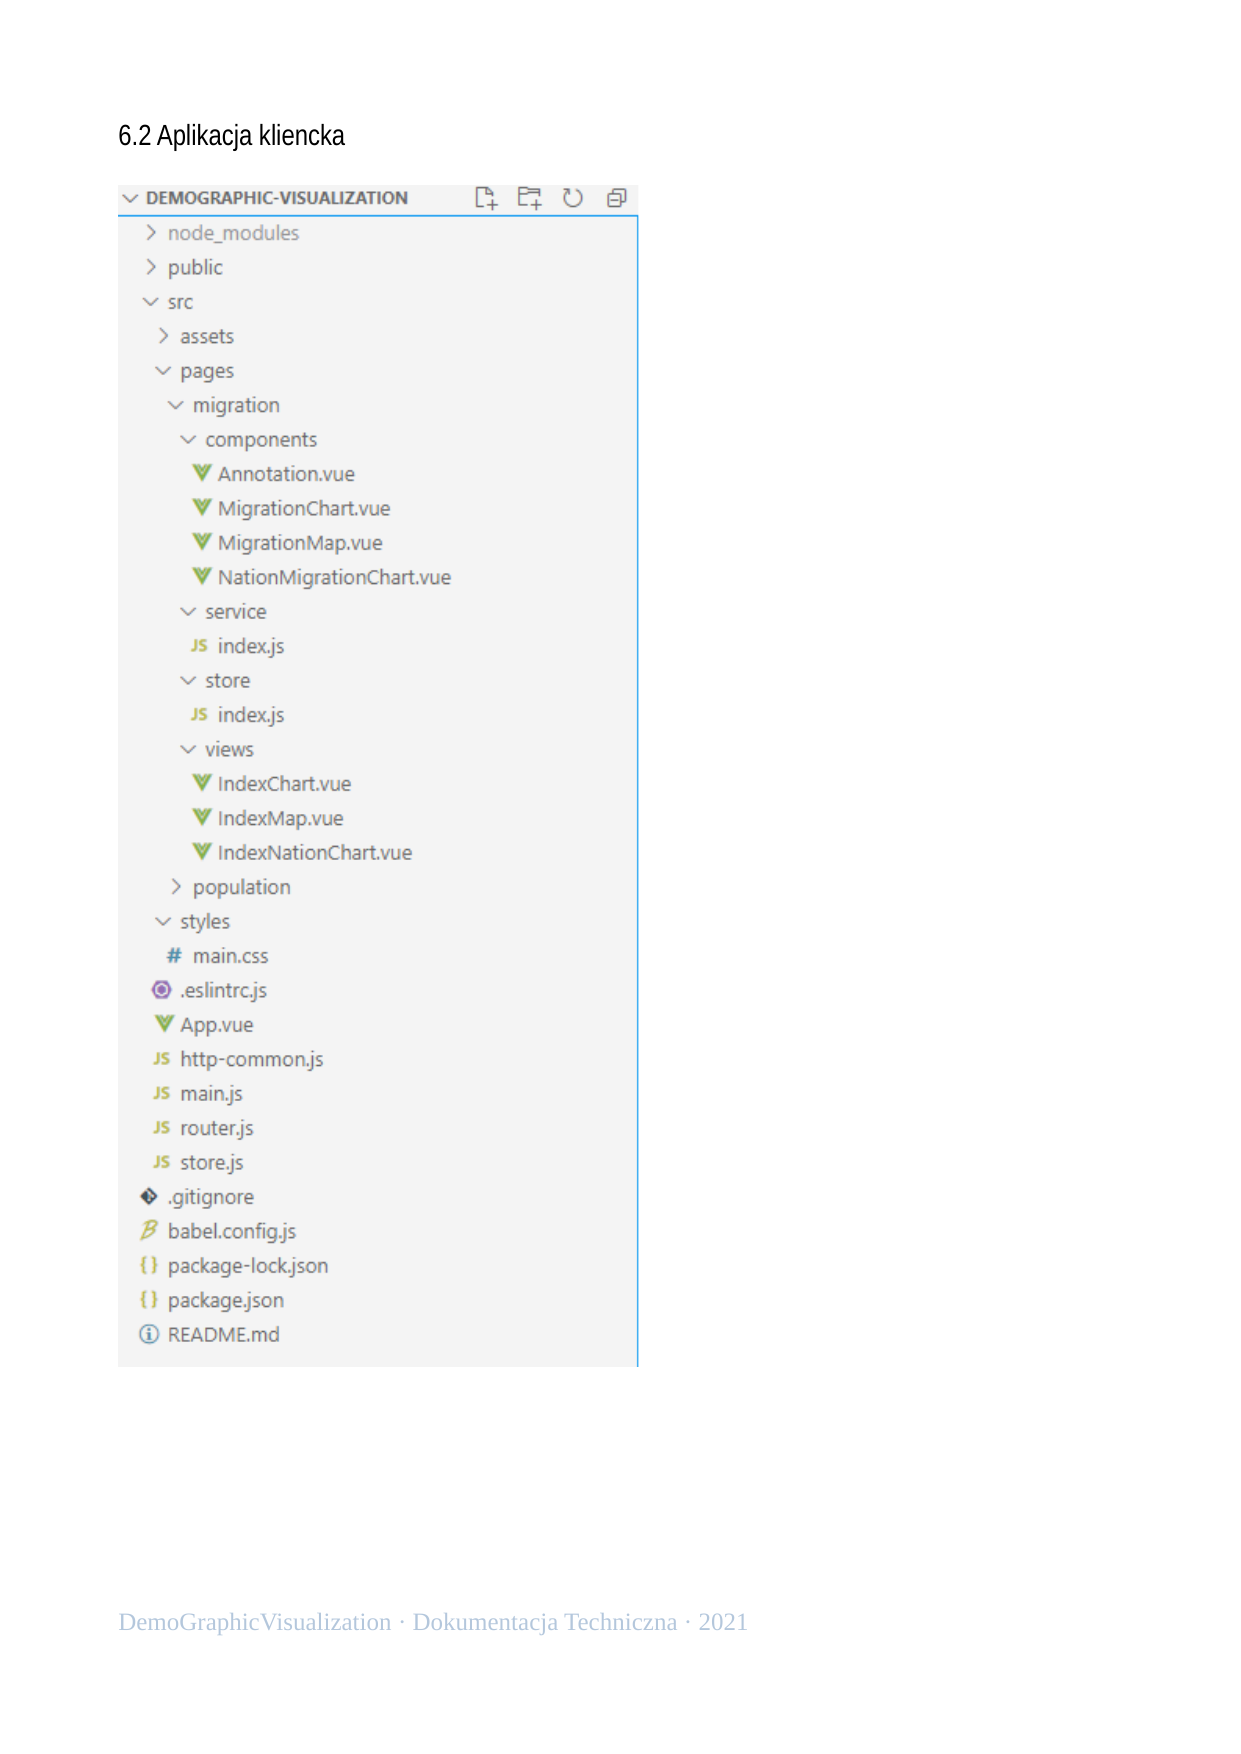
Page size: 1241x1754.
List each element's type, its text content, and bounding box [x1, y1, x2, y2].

text 6.2 Aplikacja kliencka [118, 118, 1122, 152]
picture [118, 185, 639, 1367]
